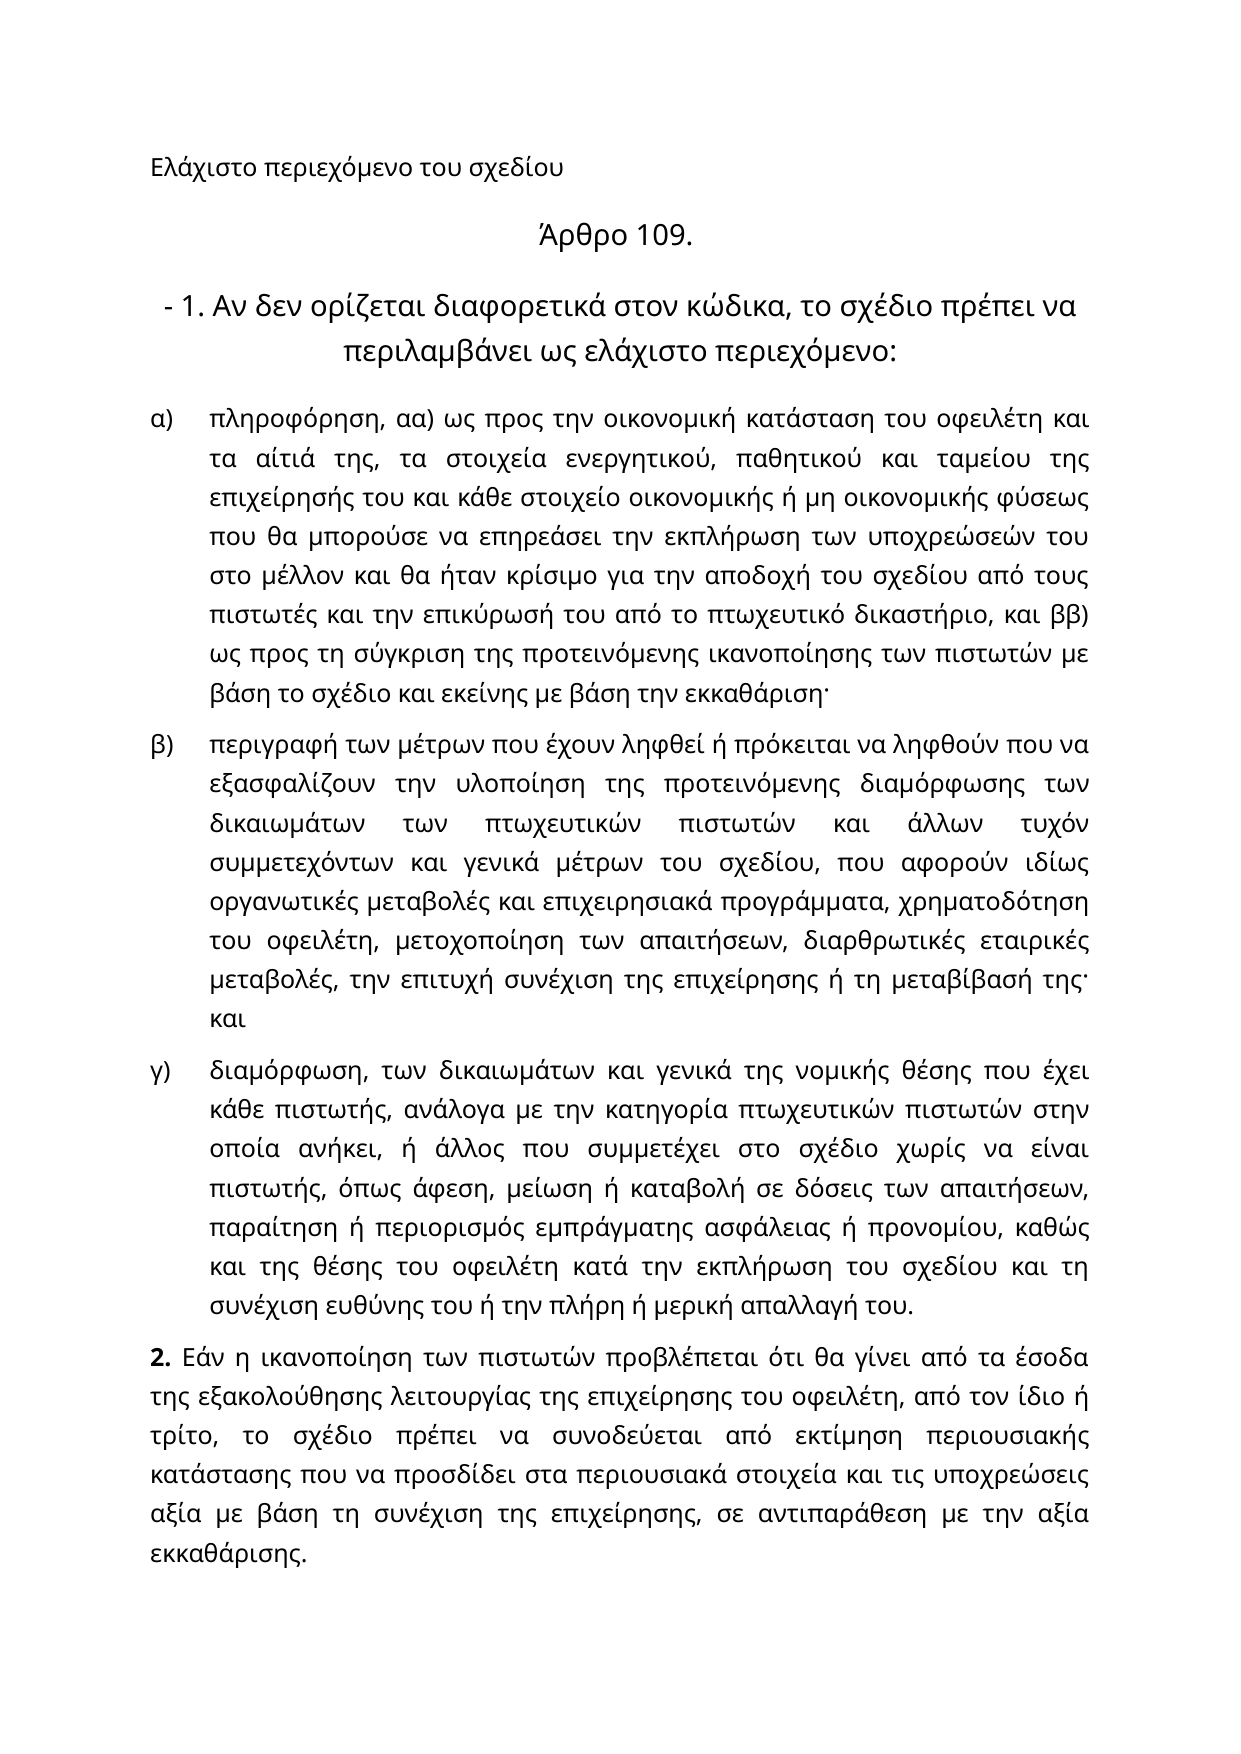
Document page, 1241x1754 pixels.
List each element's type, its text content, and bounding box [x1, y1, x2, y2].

subtitle - 1. Αν δεν ορίζεται διαφορετικά στον κώδικα, το σχέδιο πρέπει να περιλαμβάνει ως ελάχιστο περιεχόμενο: [150, 285, 1090, 370]
list β) περιγραφή των μέτρων που έχουν ληφθεί ή πρόκειται να ληφθούν που να εξασφαλίζουν την υλοποίηση της προτεινόμενης διαμόρφωσης των δικαιωμάτων των πτωχευτικών πιστωτών και άλλων τυχόν συμμετεχόντων και γενικά μέτρων του σχεδίου, που αφορούν ιδίως οργανωτικές μεταβολές και επιχειρησιακά προγράμματα, χρηματοδότηση του οφειλέτη, μετοχοποίηση των απαιτήσεων, διαρθρωτικές εταιρικές μεταβολές, την επιτυχή συνέχιση της επιχείρησης ή τη μεταβίβασή της· και [150, 727, 1090, 1035]
list γ) διαμόρφωση, των δικαιωμάτων και γενικά της νομικής θέσης που έχει κάθε πιστωτής, ανάλογα με την κατηγορία πτωχευτικών πιστωτών στην οποία ανήκει, ή άλλος που συμμετέχει στο σχέδιο χωρίς να είναι πιστωτής, όπως άφεση, μείωση ή καταβολή σε δόσεις των απαιτήσεων, παραίτηση ή περιορισμός εμπράγματης ασφάλειας ή προνομίου, καθώς και της θέσης του οφειλέτη κατά την εκπλήρωση του σχεδίου και τη συνέχιση ευθύνης του ή την πλήρη ή μερική απαλλαγή του. [150, 1053, 1090, 1322]
text 2. Εάν η ικανοποίηση των πιστωτών προβλέπεται ότι θα γίνει από τα έσοδα της εξακολούθησης λειτουργίας της επιχείρησης του οφειλέτη, από τον ίδιο ή τρίτο, το σχέδιο πρέπει να συνοδεύεται από εκτίμηση περιουσιακής κατάστασης που να προσδίδει στα περιουσιακά στοιχεία και τις υποχρεώσεις αξία με βάση τη συνέχιση της επιχείρησης, σε αντιπαράθεση με την αξία εκκαθάρισης. [150, 1339, 1090, 1569]
subtitle Άρθρο 109. [150, 214, 1090, 254]
list α) πληροφόρηση, αα) ως προς την οικονομική κατάσταση του οφειλέτη και τα αίτιά της, τα στοιχεία ενεργητικού, παθητικού και ταμείου της επιχείρησής του και κάθε στοιχείο οικονομικής ή μη οικονομικής φύσεως που θα μπορούσε να επηρεάσει την εκπλήρωση των υποχρεώσεών του στο μέλλον και θα ήταν κρίσιμο για την αποδοχή του σχεδίου από τους πιστωτές και την επικύρωσή του από το πτωχευτικό δικαστήριο, και ββ) ως προς τη σύγκριση της προτεινόμενης ικανοποίησης των πιστωτών με βάση το σχέδιο και εκείνης με βάση την εκκαθάριση· [150, 401, 1090, 709]
text Ελάχιστο περιεχόμενο του σχεδίου [150, 150, 1090, 184]
